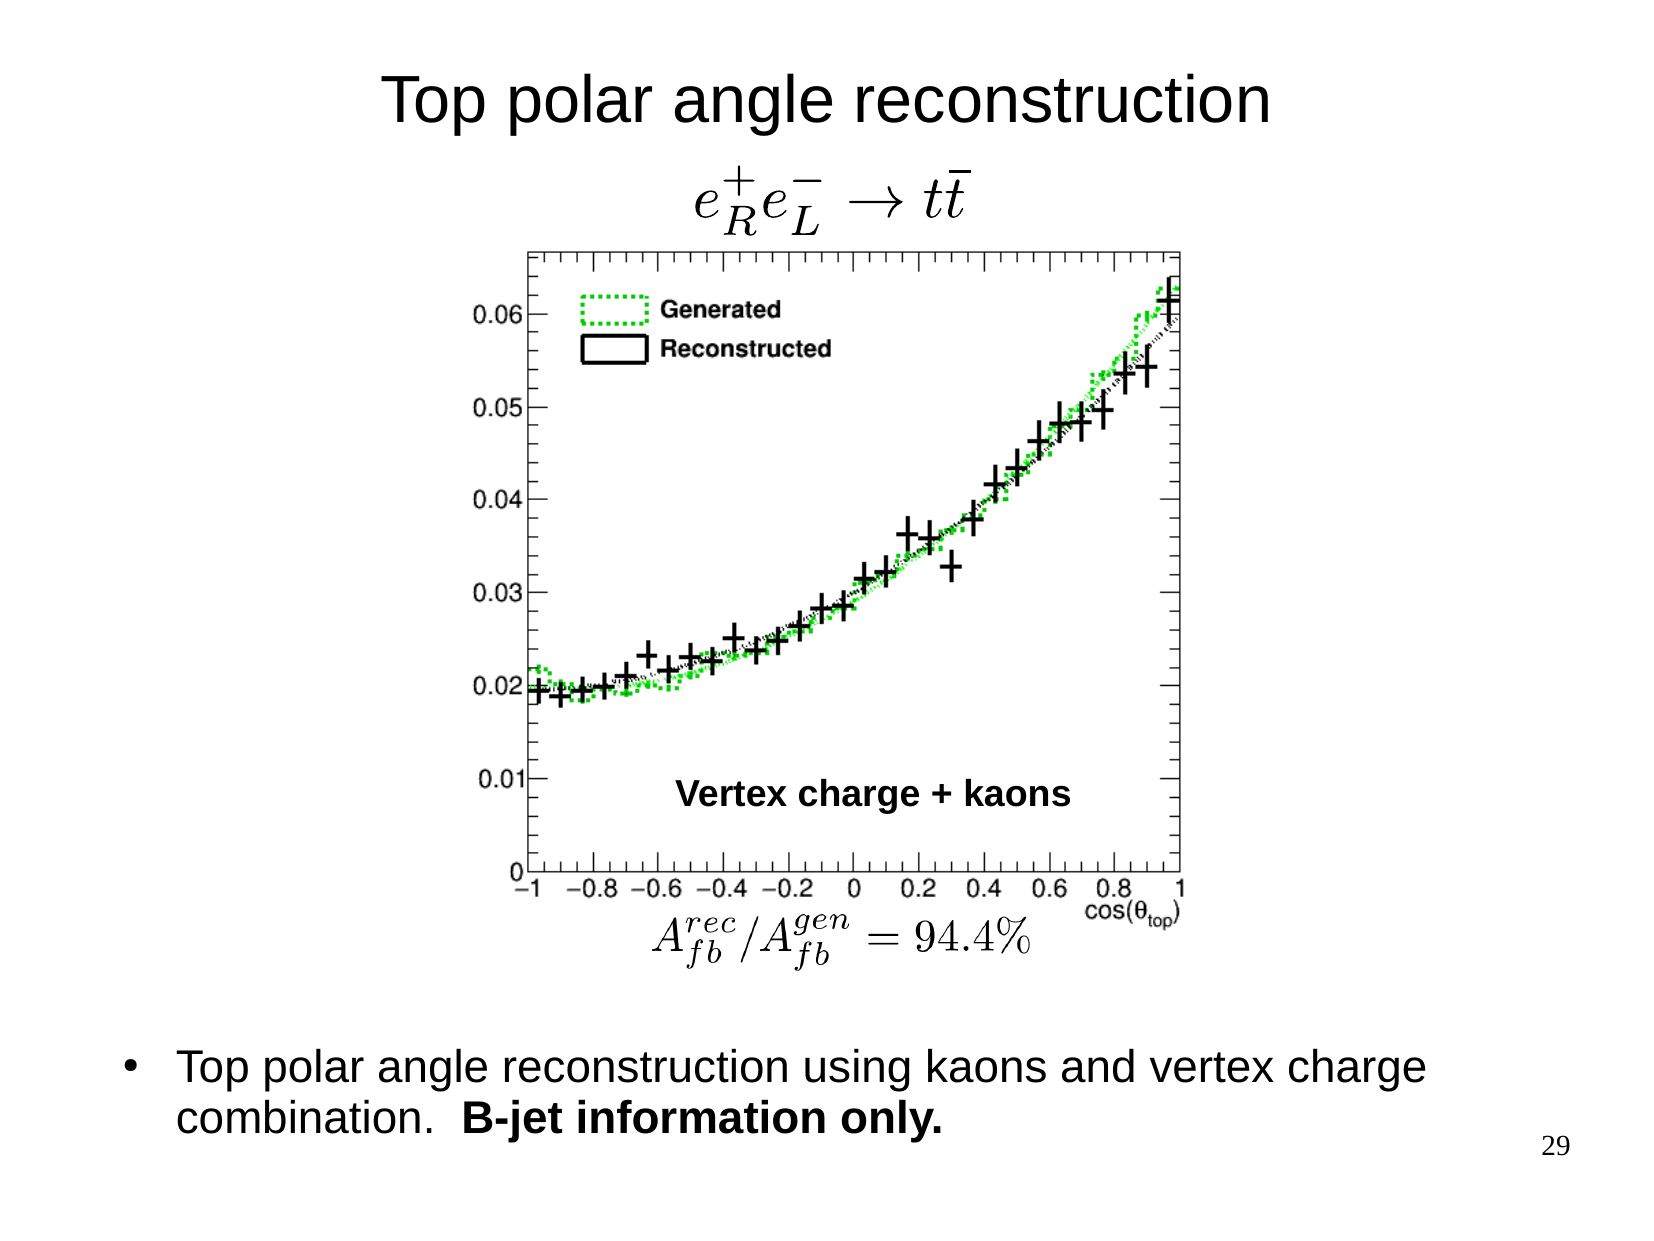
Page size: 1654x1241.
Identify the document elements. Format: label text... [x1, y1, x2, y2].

text_box Vertex charge + kaons [660, 765, 1087, 822]
text_box 94.4% precision [687, 917, 1046, 974]
title Top polar angle reconstruction [82, 49, 1571, 151]
list Top polar angle reconstruction using kaons and vertex charge combination. B-jet information only. [105, 1040, 1531, 1206]
picture [454, 237, 1209, 971]
text_box [692, 165, 976, 236]
